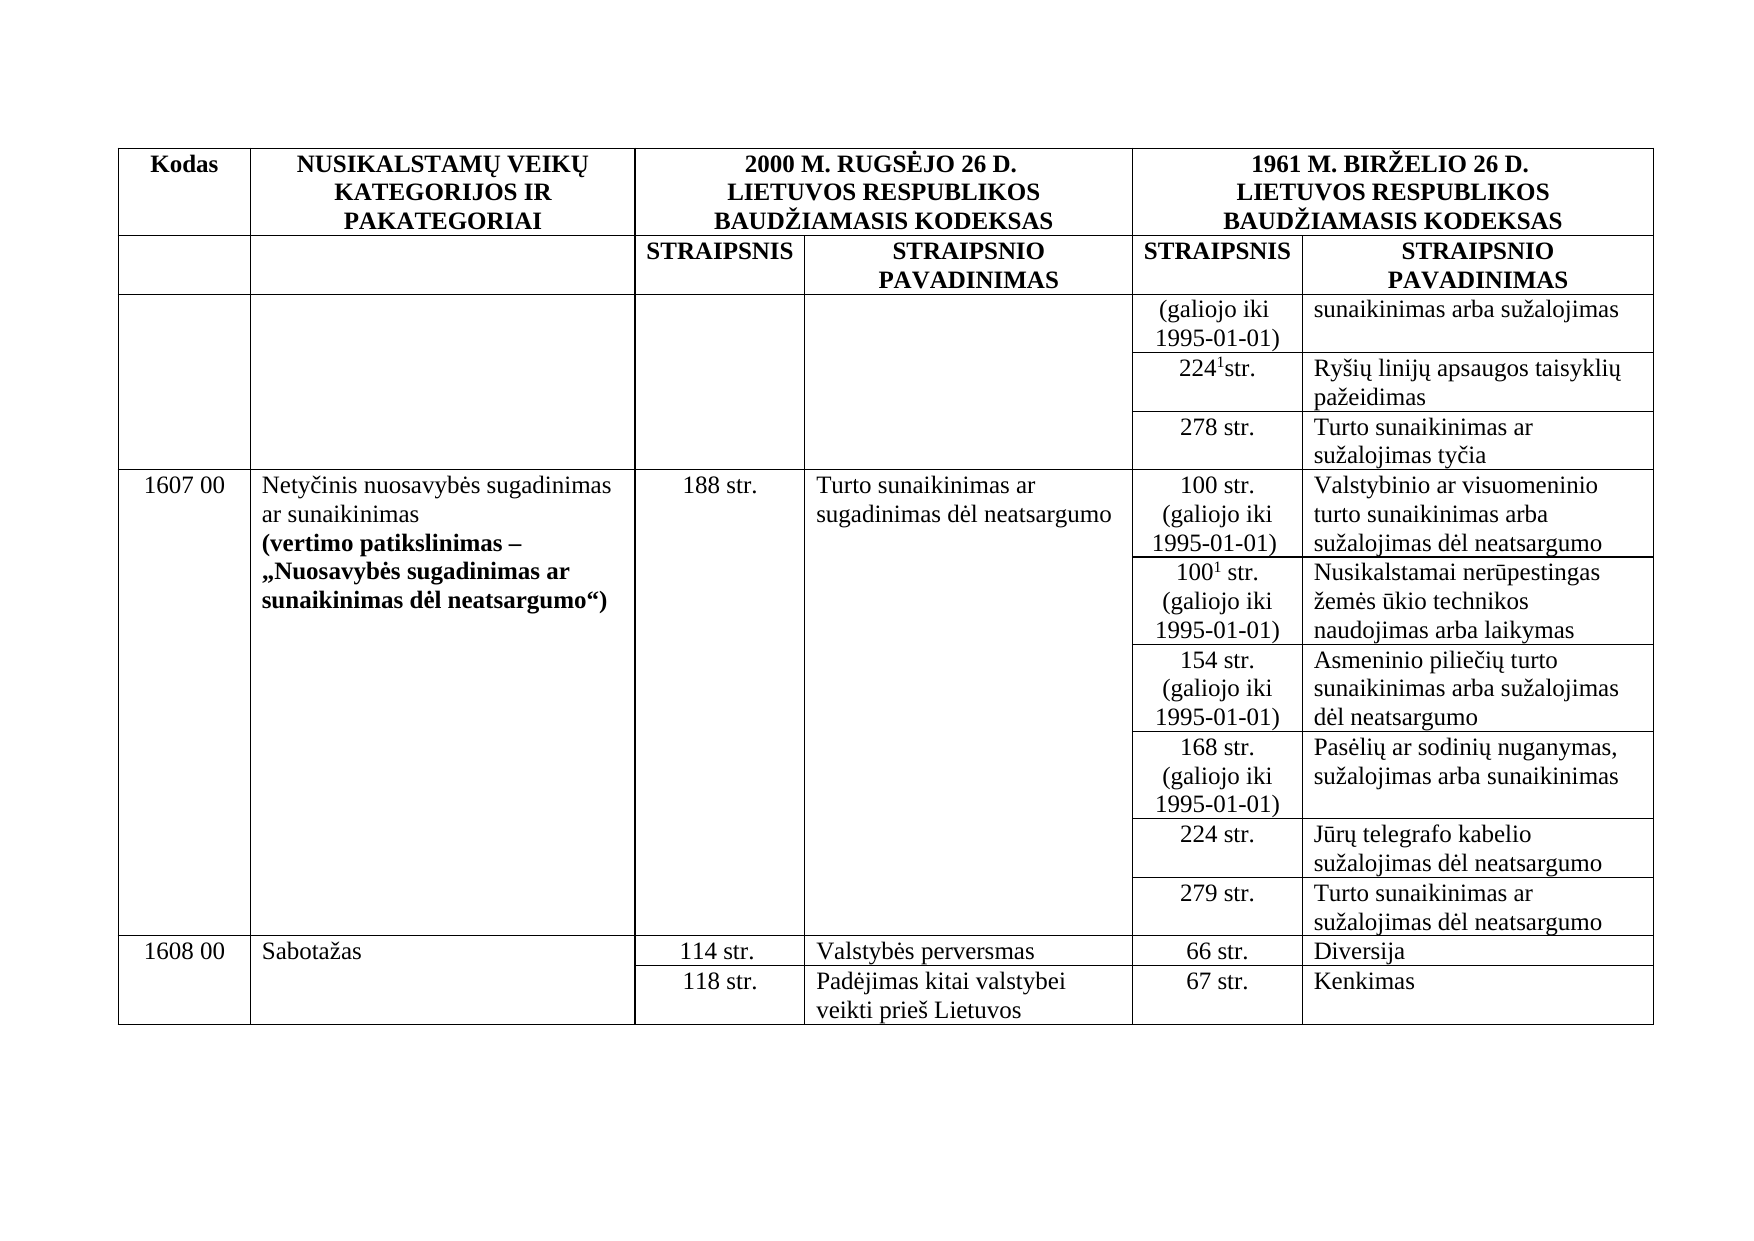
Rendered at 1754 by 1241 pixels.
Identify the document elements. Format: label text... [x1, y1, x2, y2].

table_cell Kenkimas [1303, 966, 1653, 1024]
table_cell [119, 236, 250, 293]
table_header Kodas [119, 149, 250, 235]
table_cell 1001 str. (galiojo iki 1995-01-01) [1133, 558, 1302, 644]
table_cell 168 str. (galiojo iki 1995-01-01) [1133, 732, 1302, 818]
table_cell 278 str. [1133, 412, 1302, 469]
table_cell Valstybinio ar visuomeninio turto sunaikinimas arba sužalojimas dėl neatsargumo [1303, 470, 1653, 556]
table_cell Sabotažas [251, 936, 634, 1024]
table_cell [251, 236, 634, 293]
table_cell 100 str. (galiojo iki 1995-01-01) [1133, 470, 1302, 556]
table_cell STRAIPSNIO PAVADINIMAS [805, 236, 1132, 293]
table_cell 188 str. [636, 470, 804, 935]
table_cell sunaikinimas arba sužalojimas [1303, 295, 1653, 352]
table_cell 1608 00 [119, 936, 250, 1024]
table_cell STRAIPSNIS [1133, 236, 1302, 293]
table_cell STRAIPSNIO PAVADINIMAS [1303, 236, 1653, 293]
table_header 2000 M. RUGSĖJO 26 D. LIETUVOS RESPUBLIKOS BAUDŽIAMASIS KODEKSAS [636, 149, 1132, 235]
table_cell Netyčinis nuosavybės sugadinimas ar sunaikinimas (vertimo patikslinimas – „Nuosavybės sugadinimas ar sunaikinimas dėl neatsargumo“) [251, 470, 634, 935]
table_cell Pasėlių ar sodinių nuganymas, sužalojimas arba sunaikinimas [1303, 732, 1653, 818]
table_cell 154 str. (galiojo iki 1995-01-01) [1133, 645, 1302, 731]
table_cell [251, 295, 634, 469]
table_cell 118 str. [636, 966, 804, 1024]
table_cell [119, 295, 250, 469]
table_cell 66 str. [1133, 936, 1302, 965]
table_cell [805, 295, 1132, 469]
table_cell Jūrų telegrafo kabelio sužalojimas dėl neatsargumo [1303, 819, 1653, 877]
table_cell Nusikalstamai nerūpestingas žemės ūkio technikos naudojimas arba laikymas [1303, 558, 1653, 644]
table_cell 224 str. [1133, 819, 1302, 877]
table_cell Asmeninio piliečių turto sunaikinimas arba sužalojimas dėl neatsargumo [1303, 645, 1653, 731]
table_header NUSIKALSTAMŲ VEIKŲ KATEGORIJOS IR PAKATEGORIAI [251, 149, 634, 235]
table_cell Turto sunaikinimas ar sužalojimas dėl neatsargumo [1303, 878, 1653, 935]
table_cell [636, 295, 804, 469]
table_cell 67 str. [1133, 966, 1302, 1024]
table_cell Ryšių linijų apsaugos taisyklių pažeidimas [1303, 353, 1653, 411]
table_cell 2241str. [1133, 353, 1302, 411]
table_cell 279 str. [1133, 878, 1302, 935]
table_cell (galiojo iki 1995-01-01) [1133, 295, 1302, 352]
table_cell STRAIPSNIS [636, 236, 804, 293]
table_cell 1607 00 [119, 470, 250, 935]
table_cell Diversija [1303, 936, 1653, 965]
table_cell Turto sunaikinimas ar sugadinimas dėl neatsargumo [805, 470, 1132, 935]
table_header 1961 M. BIRŽELIO 26 D. LIETUVOS RESPUBLIKOS BAUDŽIAMASIS KODEKSAS [1133, 149, 1653, 235]
table_cell 114 str. [636, 936, 804, 965]
table_cell Padėjimas kitai valstybei veikti prieš Lietuvos [805, 966, 1132, 1024]
table_cell Turto sunaikinimas ar sužalojimas tyčia [1303, 412, 1653, 469]
table_cell Valstybės perversmas [805, 936, 1132, 965]
